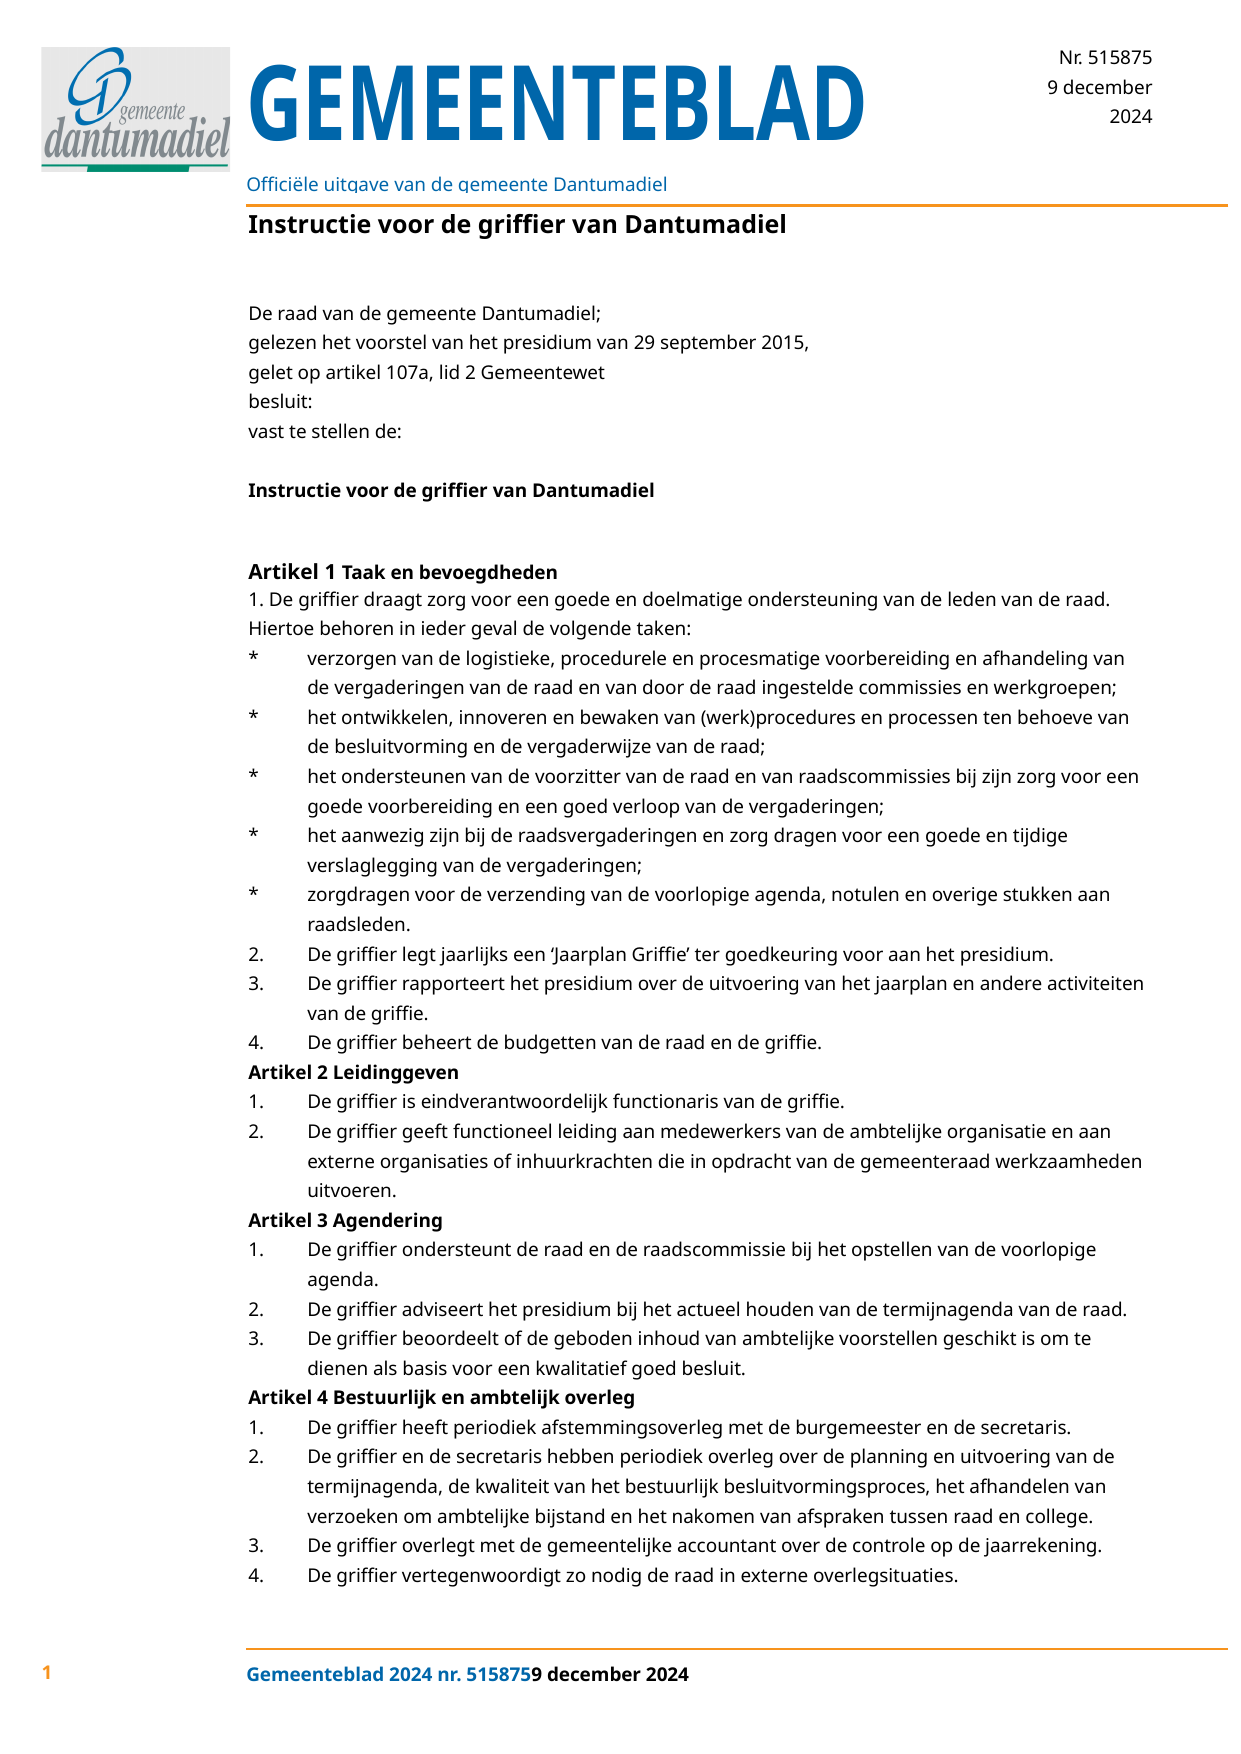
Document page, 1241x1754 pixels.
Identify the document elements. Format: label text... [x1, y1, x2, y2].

picture [41, 47, 231, 172]
text Instructie voor de griffier van Dantumadiel [248, 207, 1152, 241]
text besluit: [248, 389, 1152, 414]
list het aanwezig zijn bij de raadsvergaderingen en zorg dragen voor een goede en tijdige verslaglegging van de vergaderingen; [248, 822, 1152, 878]
list De griffier vertegenwoordigt zo nodig de raad in externe overlegsituaties. [248, 1562, 1152, 1588]
list het ontwikkelen, innoveren en bewaken van (werk)procedures en processen ten behoeve van de besluitvorming en de vergaderwijze van de raad; [248, 704, 1152, 759]
list De griffier rapporteert het presidium over de uitvoering van het jaarplan en andere activiteiten van de griffie. [248, 970, 1152, 1026]
list De griffier geeft functioneel leiding aan medewerkers van de ambtelijke organisatie en aan externe organisaties of inhuurkrachten die in opdracht van de gemeenteraad werkzaamheden uitvoeren. [248, 1118, 1152, 1203]
text vast te stellen de: [248, 418, 1152, 444]
list zorgdragen voor de verzending van de voorlopige agenda, notulen en overige stukken aan raadsleden. [248, 882, 1152, 937]
text 1. De griffier draagt zorg voor een goede en doelmatige ondersteuning van de leden van de raad. Hiertoe behoren in ieder geval de volgende taken: [248, 586, 1152, 641]
text Artikel 3 Agendering [248, 1207, 1152, 1233]
list De griffier ondersteunt de raad en de raadscommissie bij het opstellen van de voorlopige agenda. [248, 1237, 1152, 1292]
list verzorgen van de logistieke, procedurele en procesmatige voorbereiding en afhandeling van de vergaderingen van de raad en van door de raad ingestelde commissies en werkgroepen; [248, 645, 1152, 700]
text De raad van de gemeente Dantumadiel; [248, 300, 1152, 326]
list De griffier beoordeelt of de geboden inhoud van ambtelijke voorstellen geschikt is om te dienen als basis voor een kwalitatief goed besluit. [248, 1325, 1152, 1381]
text Artikel 1 Taak en bevoegdheden [248, 557, 1152, 586]
list De griffier adviseert het presidium bij het actueel houden van de termijnagenda van de raad. [248, 1296, 1152, 1322]
text gelezen het voorstel van het presidium van 29 september 2015, [248, 329, 1152, 355]
list De griffier en de secretaris hebben periodiek overleg over de planning en uitvoering van de termijnagenda, de kwaliteit van het bestuurlijk besluitvormingsproces, het afhandelen van verzoeken om ambtelijke bijstand en het nakomen van afspraken tussen raad en college. [248, 1444, 1152, 1529]
text Instructie voor de griffier van Dantumadiel [248, 477, 1152, 503]
text Artikel 2 Leidinggeven [248, 1059, 1152, 1085]
list De griffier is eindverantwoordelijk functionaris van de griffie. [248, 1089, 1152, 1114]
list het ondersteunen van de voorzitter van de raad en van raadscommissies bij zijn zorg voor een goede voorbereiding en een goed verloop van de vergaderingen; [248, 763, 1152, 819]
list De griffier heeft periodiek afstemmingsoverleg met de burgemeester en de secretaris. [248, 1414, 1152, 1440]
list De griffier beheert de budgetten van de raad en de griffie. [248, 1029, 1152, 1055]
text Artikel 4 Bestuurlijk en ambtelijk overleg [248, 1384, 1152, 1410]
list De griffier overlegt met de gemeentelijke accountant over de controle op de jaarrekening. [248, 1532, 1152, 1558]
list De griffier legt jaarlijks een ‘Jaarplan Griffie’ ter goedkeuring voor aan het presidium. [248, 941, 1152, 967]
text gelet op artikel 107a, lid 2 Gemeentewet [248, 359, 1152, 385]
